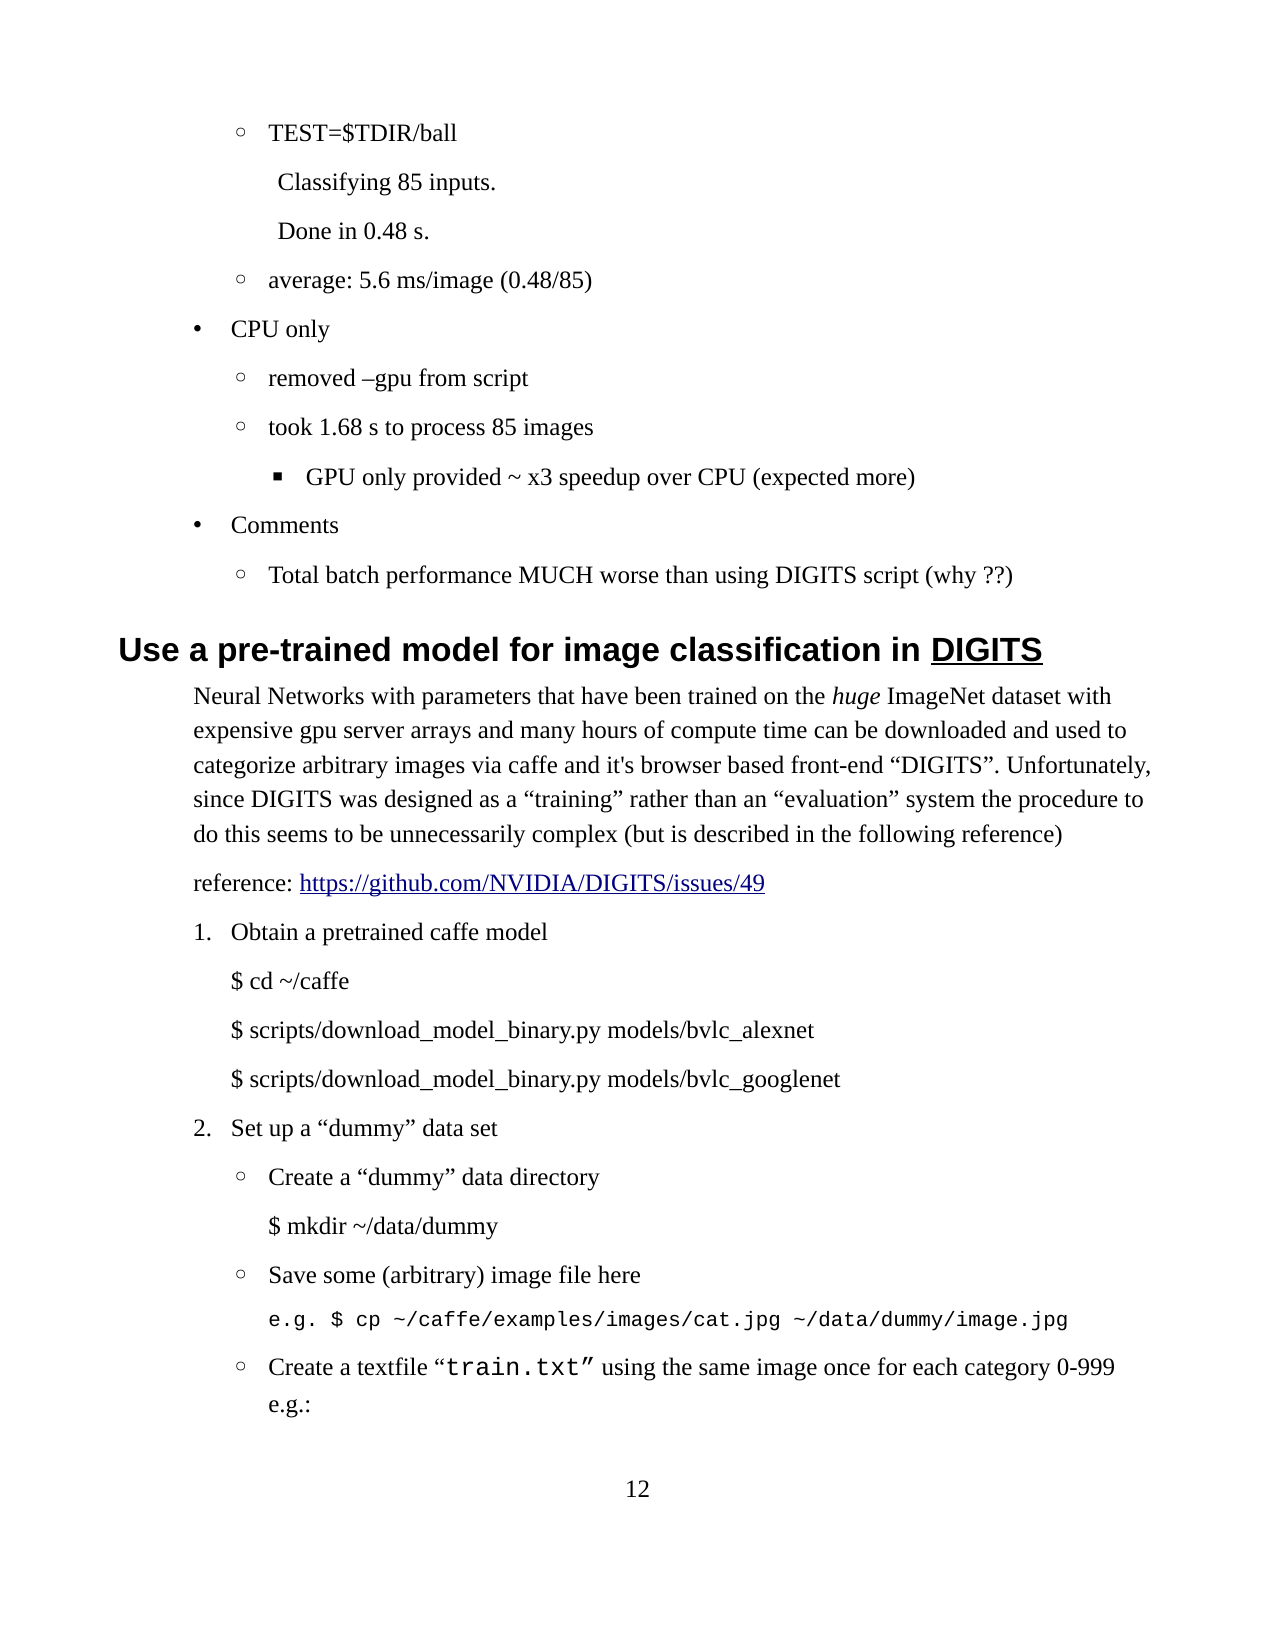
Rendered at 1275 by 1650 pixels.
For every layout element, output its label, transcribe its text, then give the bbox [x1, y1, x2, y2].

list CPU only [193, 314, 1157, 343]
list Set up a “dummy” data set [193, 1113, 1157, 1142]
list Obtain a pretrained caffe model [193, 917, 1157, 946]
list Save some (arbitrary) image file here [231, 1260, 1157, 1289]
list took 1.68 s to process 85 images [231, 412, 1157, 441]
list Create a textfile “train.txt” using the same image once for each category 0-999 e.g.: [231, 1352, 1157, 1417]
text Classifying 85 inputs. [277, 167, 1157, 196]
list Neural Networks with parameters that have been trained on the huge ImageNet dataset with expensive gpu server arrays and many hours of compute time can be downloaded and used to categorize arbitrary images via caffe and it's browser based front-end “DIGITS”. Unfortunately, since DIGITS was designed as a “training” rather than an “evaluation” system the procedure to do this seems to be unnecessarily complex (but is described in the following reference) [193, 681, 1157, 847]
list Total batch performance MUCH worse than using DIGITS script (why ??) [231, 560, 1157, 588]
list TEST=$TDIR/ball [231, 118, 1157, 147]
list Comments [193, 511, 1157, 539]
text $ scripts/download_model_binary.py models/bvlc_alexnet [231, 1015, 1157, 1044]
list GPU only provided ~ x3 speedup over CPU (expected more) [268, 462, 1157, 490]
list $ mkdir ~/data/dummy [231, 1211, 1157, 1240]
list reference: https://github.com/NVIDIA/DIGITS/issues/49 [193, 868, 1157, 896]
list Create a “dummy” data directory [231, 1162, 1157, 1191]
list e.g. $ cp ~/caffe/examples/images/cat.jpg ~/data/dummy/image.jpg [231, 1309, 1157, 1333]
text $ scripts/download_model_binary.py models/bvlc_googlenet [231, 1064, 1157, 1093]
subtitle Use a pre-trained model for image classification in DIGITS [118, 629, 1157, 668]
text Done in 0.48 s. [277, 216, 1157, 245]
list removed –gpu from script [231, 363, 1157, 392]
text $ cd ~/caffe [231, 966, 1157, 994]
list average: 5.6 ms/image (0.48/85) [231, 265, 1157, 294]
